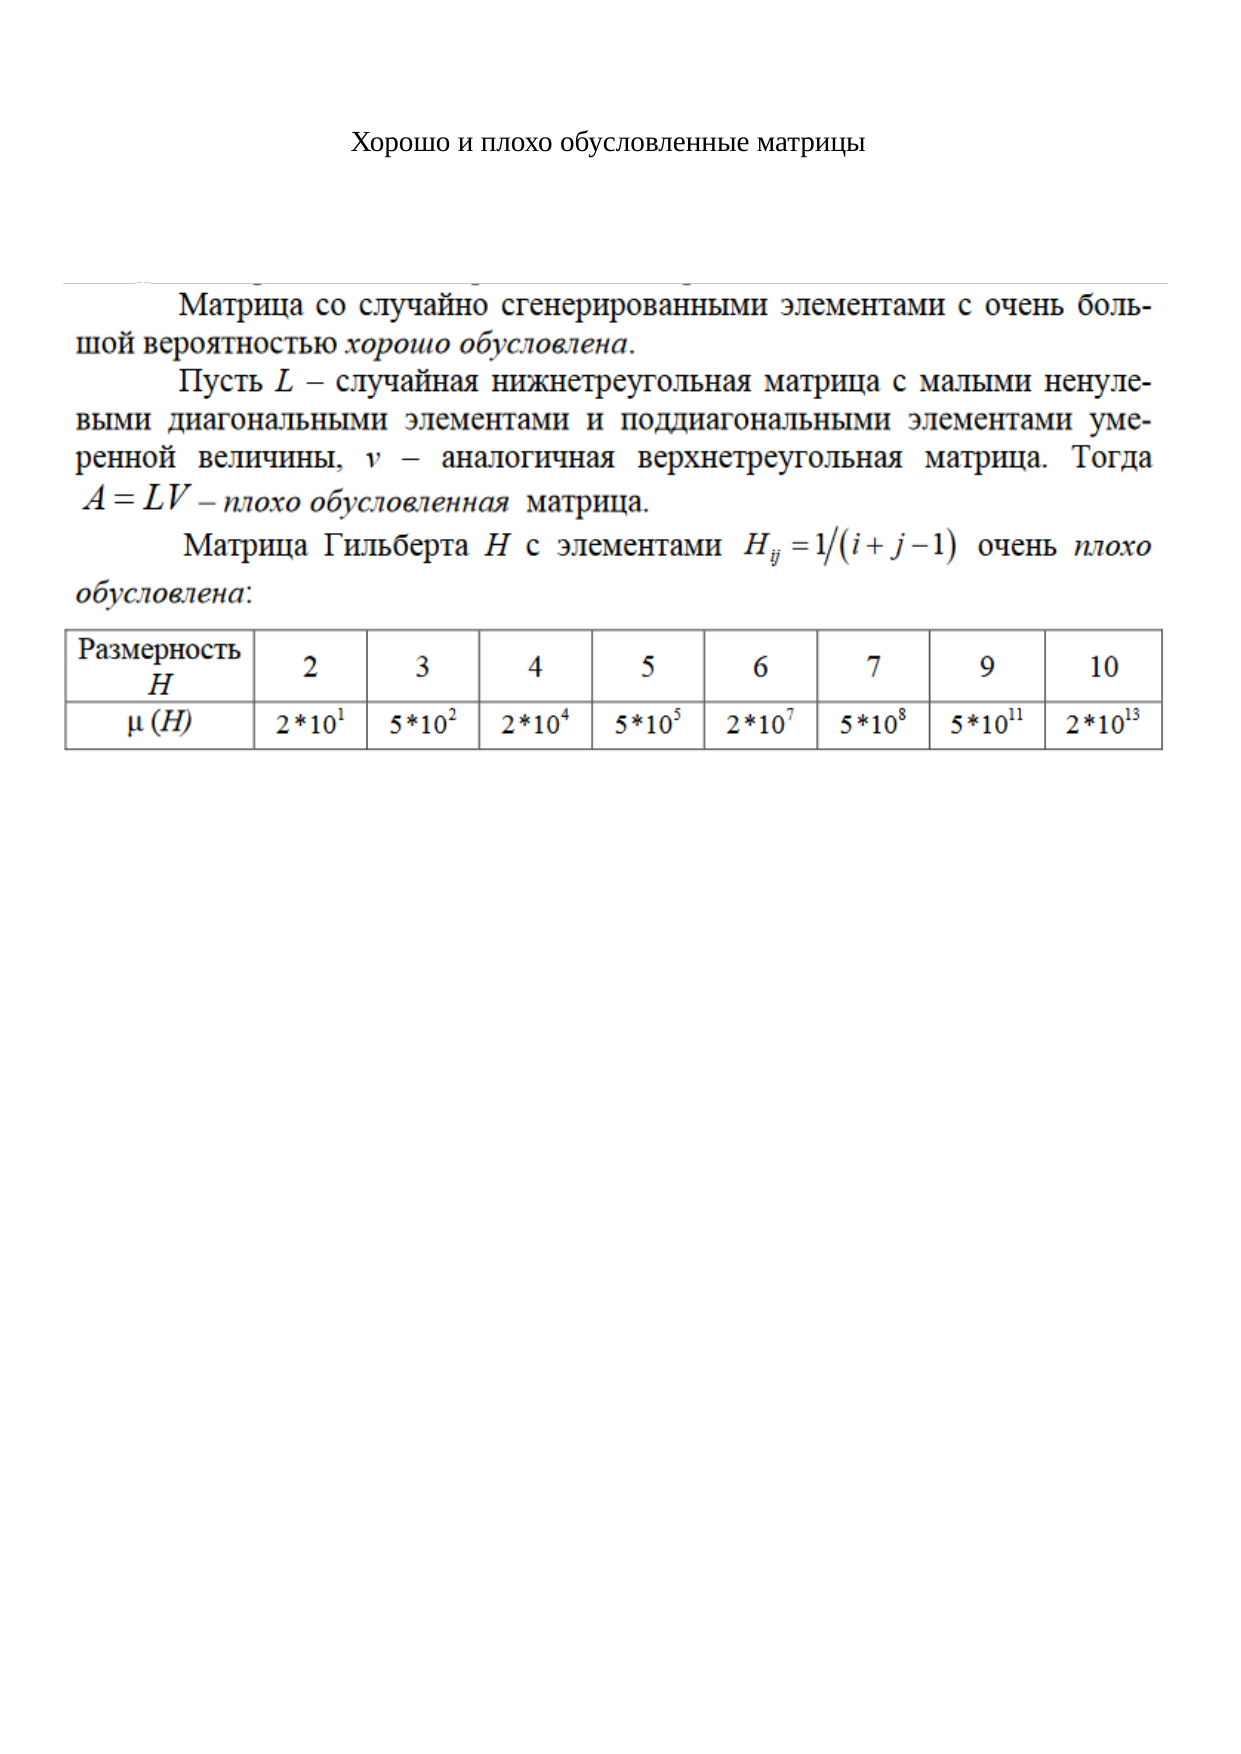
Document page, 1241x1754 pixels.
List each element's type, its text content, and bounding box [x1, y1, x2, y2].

text Хорошо и плохо обусловленные матрицы [111, 124, 1105, 157]
picture [63, 281, 1168, 786]
